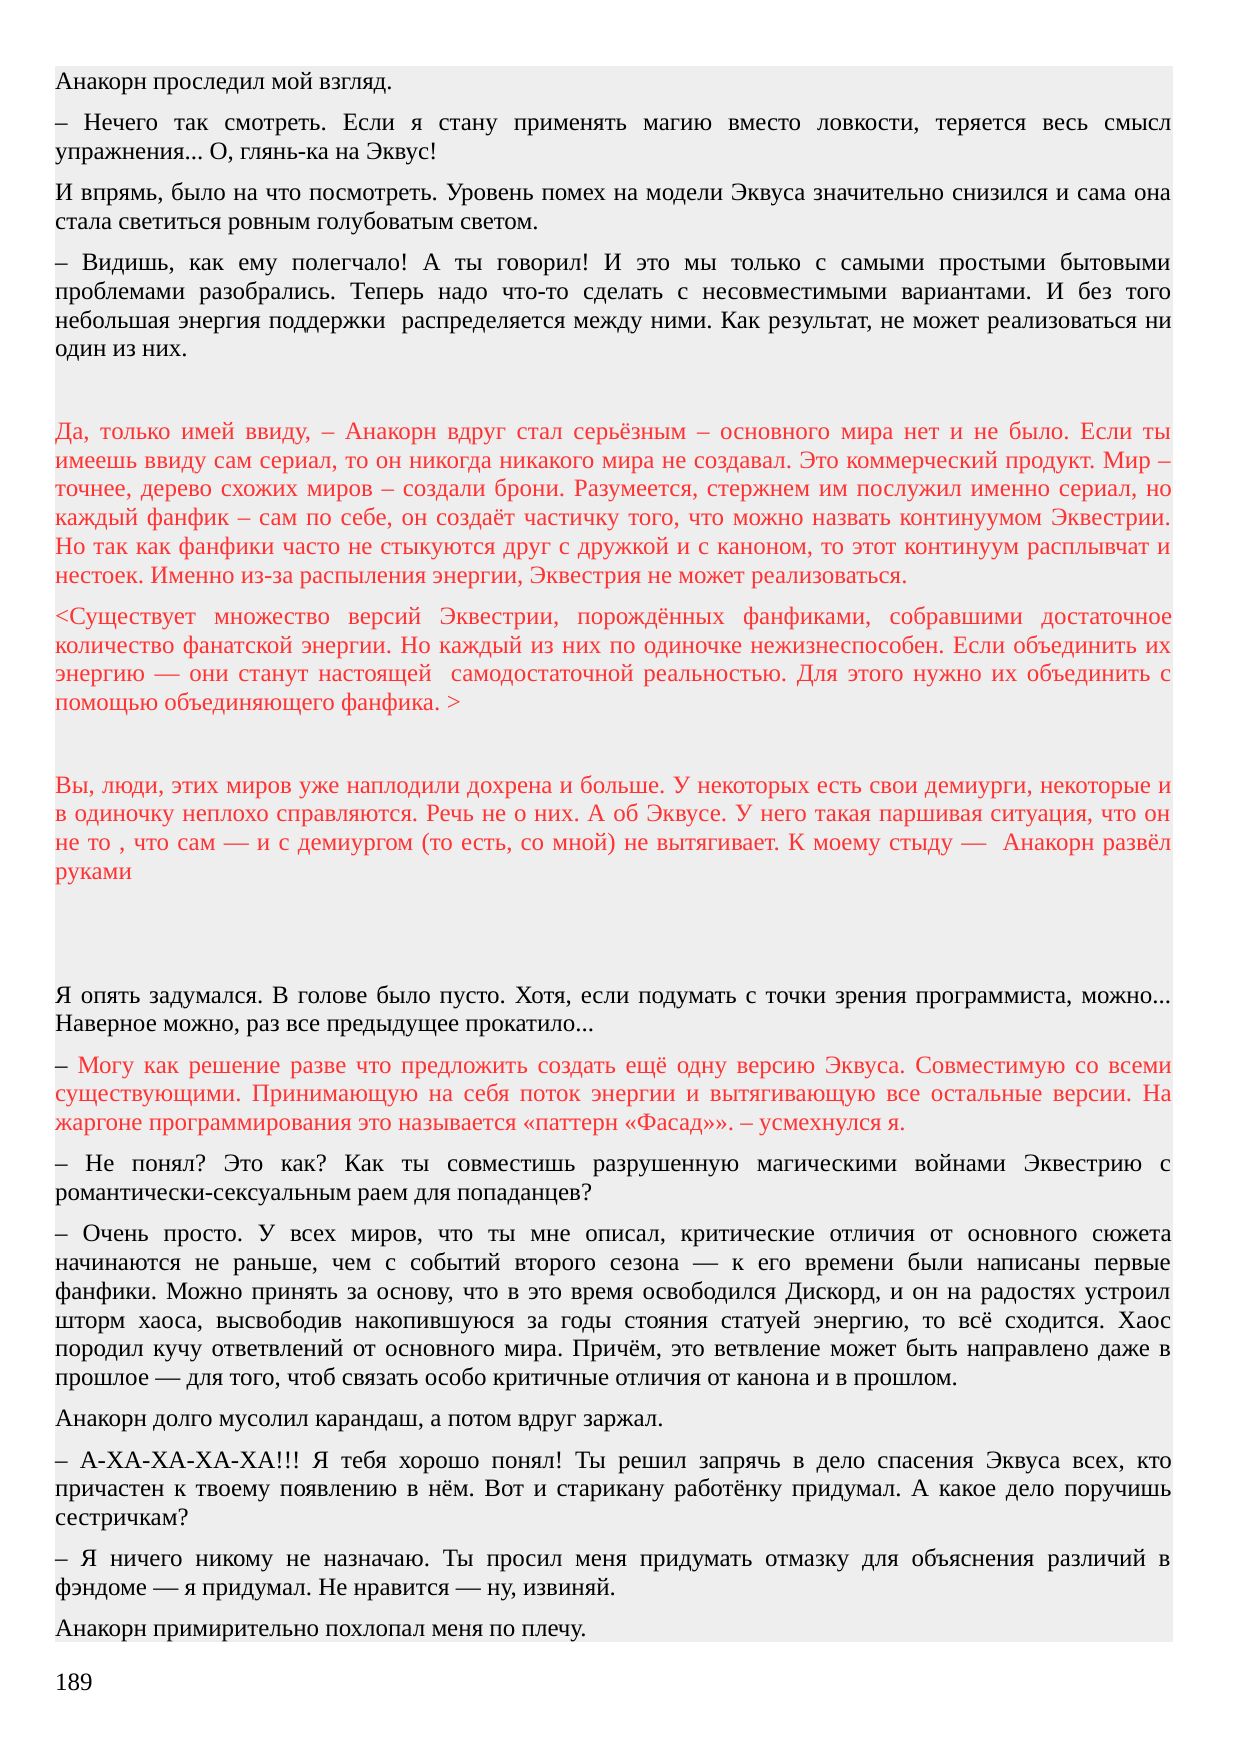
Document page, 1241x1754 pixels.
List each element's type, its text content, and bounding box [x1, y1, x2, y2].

text <Существует множество версий Эквестрии, порождённых фанфиками, собравшими достаточное количество фанатской энергии. Но каждый из них по одиночке нежизнеспособен. Если объединить их энергию — они станут настоящей самодостаточной реальностью. Для этого нужно их объединить с помощью объединяющего фанфика. > [55, 601, 1173, 716]
text – Видишь, как ему полегчало! А ты говорил! И это мы только с самыми простыми бытовыми проблемами разобрались. Теперь надо что-то сделать с несовместимыми вариантами. И без того небольшая энергия поддержки распределяется между ними. Как результат, не может реализоваться ни один из них. [55, 247, 1173, 362]
text – Я ничего никому не назначаю. Ты просил меня придумать отмазку для объяснения различий в фэндоме — я придумал. Не нравится — ну, извиняй. [55, 1543, 1173, 1601]
text – Очень просто. У всех миров, что ты мне описал, критические отличия от основного сюжета начинаются не раньше, чем с событий второго сезона — к его времени были написаны первые фанфики. Можно принять за основу, что в это время освободился Дискорд, и он на радостях устроил шторм хаоса, высвободив накопившуюся за годы стояния статуей энергию, то всё сходится. Хаос породил кучу ответвлений от основного мира. Причём, это ветвление может быть направлено даже в прошлое — для того, чтоб связать особо критичные отличия от канона и в прошлом. [55, 1218, 1173, 1391]
text – Могу как решение разве что предложить создать ещё одну версию Эквуса. Совместимую со всеми существующими. Принимающую на себя поток энергии и вытягивающую все остальные версии. На жаргоне программирования это называется «паттерн «Фасад»». – усмехнулся я. [55, 1050, 1173, 1136]
text Анакорн проследил мой взгляд. [55, 66, 1173, 95]
text Анакорн долго мусолил карандаш, а потом вдруг заржал. [55, 1403, 1173, 1432]
text – А-ХА-ХА-ХА-ХА!!! Я тебя хорошо понял! Ты решил запрячь в дело спасения Эквуса всех, кто причастен к твоему появлению в нём. Вот и старикану работёнку придумал. А какое дело поручишь сестричкам? [55, 1445, 1173, 1531]
text Да, только имей ввиду, – Анакорн вдруг стал серьёзным – основного мира нет и не было. Если ты имеешь ввиду сам сериал, то он никогда никакого мира не создавал. Это коммерческий продукт. Мир – точнее, дерево схожих миров – создали брони. Разумеется, стержнем им послужил именно сериал, но каждый фанфик – сам по себе, он создаёт частичку того, что можно назвать континуумом Эквестрии. Но так как фанфики часто не стыкуются друг с дружкой и с каноном, то этот континуум расплывчат и нестоек. Именно из-за распыления энергии, Эквестрия не может реализоваться. [55, 416, 1173, 588]
text Вы, люди, этих миров уже наплодили дохрена и больше. У некоторых есть свои демиурги, некоторые и в одиночку неплохо справляются. Речь не о них. А об Эквусе. У него такая паршивая ситуация, что он не то , что сам — и с демиургом (то есть, со мной) не вытягивает. К моему стыду — Анакорн развёл руками [55, 770, 1173, 885]
text Я опять задумался. В голове было пусто. Хотя, если подумать с точки зрения программиста, можно... Наверное можно, раз все предыдущее прокатило... [55, 980, 1173, 1037]
text Анакорн примирительно похлопал меня по плечу. [55, 1613, 1173, 1642]
text – Нечего так смотреть. Если я стану применять магию вместо ловкости, теряется весь смысл упражнения... О, глянь-ка на Эквус! [55, 107, 1173, 165]
text И впрямь, было на что посмотреть. Уровень помех на модели Эквуса значительно снизился и сама она стала светиться ровным голубоватым светом. [55, 177, 1173, 235]
text – Не понял? Это как? Как ты совместишь разрушенную магическими войнами Эквестрию с романтически-сексуальным раем для попаданцев? [55, 1148, 1173, 1206]
